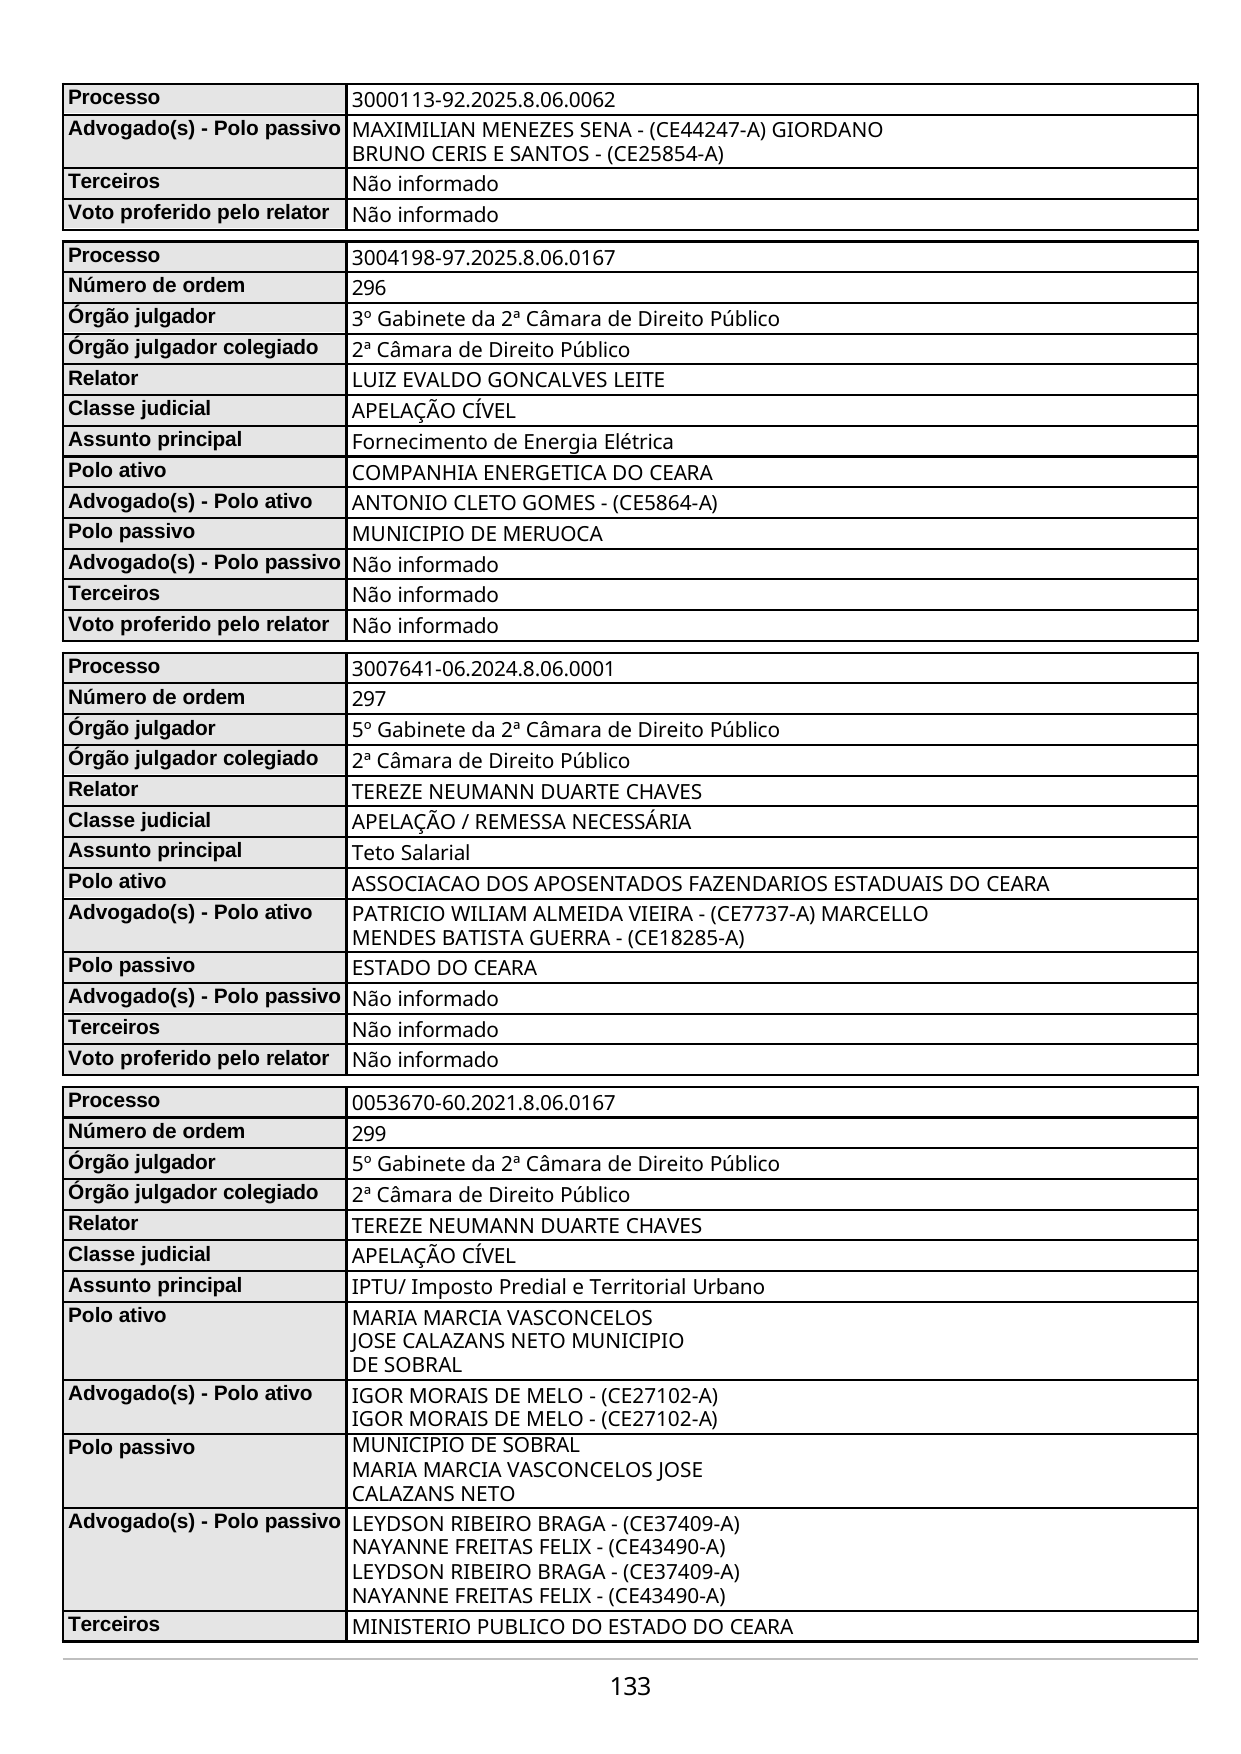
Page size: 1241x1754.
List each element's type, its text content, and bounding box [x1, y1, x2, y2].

table_cell Não informado [348, 169, 1197, 198]
table_cell Órgão julgador colegiado [64, 335, 345, 363]
table_cell APELAÇÃO CÍVEL [348, 1241, 1197, 1270]
table_cell 2ª Câmara de Direito Público [348, 746, 1197, 774]
table_cell Não informado [348, 200, 1197, 228]
table_cell PATRICIO WILIAM ALMEIDA VIEIRA - (CE7737-A) MARCELLO MENDES BATISTA GUERRA - (CE18285-A) [348, 900, 1197, 951]
table_header 3000113-92.2025.8.06.0062 [348, 85, 1197, 113]
table_header Processo [64, 85, 345, 113]
table_cell Fornecimento de Energia Elétrica [348, 427, 1197, 455]
table_cell Terceiros [64, 1015, 345, 1043]
table_cell TEREZE NEUMANN DUARTE CHAVES [348, 1211, 1197, 1239]
table_cell Número de ordem [64, 684, 345, 713]
table_cell 5º Gabinete da 2ª Câmara de Direito Público [348, 1149, 1197, 1178]
table_cell Assunto principal [64, 1272, 345, 1301]
table_cell Advogado(s) - Polo ativo [64, 488, 345, 517]
table_header Processo [64, 654, 345, 682]
table_cell Polo ativo [64, 1303, 345, 1379]
table_cell Advogado(s) - Polo passivo [64, 550, 345, 578]
table_cell 3º Gabinete da 2ª Câmara de Direito Público [348, 304, 1197, 332]
table_cell IPTU/ Imposto Predial e Territorial Urbano [348, 1272, 1197, 1301]
table_header Processo [64, 1088, 345, 1116]
table_cell 5º Gabinete da 2ª Câmara de Direito Público [348, 715, 1197, 744]
table_cell MAXIMILIAN MENEZES SENA - (CE44247-A) GIORDANO BRUNO CERIS E SANTOS - (CE25854-A) [348, 116, 1197, 167]
table_header 3004198-97.2025.8.06.0167 [348, 243, 1197, 271]
table_cell Relator [64, 777, 345, 805]
table_cell Classe judicial [64, 1241, 345, 1270]
table_header Processo [64, 243, 345, 271]
table_cell Advogado(s) - Polo passivo [64, 1509, 345, 1610]
table_cell Não informado [348, 984, 1197, 1012]
table_cell COMPANHIA ENERGETICA DO CEARA [348, 458, 1197, 486]
table_cell Órgão julgador [64, 304, 345, 332]
table_cell 296 [348, 273, 1197, 302]
table_cell Assunto principal [64, 427, 345, 455]
table_cell Polo ativo [64, 869, 345, 897]
table_cell Polo passivo [64, 1435, 345, 1507]
table_cell Voto proferido pelo relator [64, 200, 345, 228]
table_cell MARIA MARCIA VASCONCELOS JOSE CALAZANS NETO MUNICIPIO DE SOBRAL [348, 1303, 1197, 1379]
table_cell MUNICIPIO DE SOBRAL MARIA MARCIA VASCONCELOS JOSE CALAZANS NETO [348, 1435, 1197, 1507]
table_header 3007641-06.2024.8.06.0001 [348, 654, 1197, 682]
table_cell Advogado(s) - Polo passivo [64, 984, 345, 1012]
table_cell Número de ordem [64, 1119, 345, 1147]
table_cell TEREZE NEUMANN DUARTE CHAVES [348, 777, 1197, 805]
table_cell Relator [64, 1211, 345, 1239]
table_cell 2ª Câmara de Direito Público [348, 335, 1197, 363]
table_cell Assunto principal [64, 838, 345, 867]
table_cell IGOR MORAIS DE MELO - (CE27102-A) IGOR MORAIS DE MELO - (CE27102-A) [348, 1381, 1197, 1433]
table_cell Número de ordem [64, 273, 345, 302]
table_cell Terceiros [64, 580, 345, 609]
table_cell Terceiros [64, 169, 345, 198]
table_cell Não informado [348, 550, 1197, 578]
table_cell Polo passivo [64, 519, 345, 548]
table_cell Polo ativo [64, 458, 345, 486]
table_cell ESTADO DO CEARA [348, 953, 1197, 982]
table_cell Órgão julgador [64, 715, 345, 744]
table_cell MUNICIPIO DE MERUOCA [348, 519, 1197, 548]
table_cell Não informado [348, 580, 1197, 609]
table_cell Voto proferido pelo relator [64, 1045, 345, 1074]
table_cell Órgão julgador colegiado [64, 746, 345, 774]
table_cell Advogado(s) - Polo ativo [64, 900, 345, 951]
table_cell Relator [64, 365, 345, 394]
table_cell Terceiros [64, 1612, 345, 1640]
table_cell Teto Salarial [348, 838, 1197, 867]
table_cell APELAÇÃO / REMESSA NECESSÁRIA [348, 807, 1197, 836]
table_cell Advogado(s) - Polo passivo [64, 116, 345, 167]
table_cell ASSOCIACAO DOS APOSENTADOS FAZENDARIOS ESTADUAIS DO CEARA [348, 869, 1197, 897]
table_cell Não informado [348, 1045, 1197, 1074]
table_cell Não informado [348, 611, 1197, 640]
table_cell Classe judicial [64, 807, 345, 836]
table_cell 2ª Câmara de Direito Público [348, 1180, 1197, 1209]
table_header 0053670-60.2021.8.06.0167 [348, 1088, 1197, 1116]
table_cell 299 [348, 1119, 1197, 1147]
table_cell Classe judicial [64, 396, 345, 425]
table_cell LUIZ EVALDO GONCALVES LEITE [348, 365, 1197, 394]
table_cell MINISTERIO PUBLICO DO ESTADO DO CEARA [348, 1612, 1197, 1640]
table_cell LEYDSON RIBEIRO BRAGA - (CE37409-A) NAYANNE FREITAS FELIX - (CE43490-A) LEYDSON RIBEIRO BRAGA - (CE37409-A) NAYANNE FREITAS FELIX - (CE43490-A) [348, 1509, 1197, 1610]
table_cell Órgão julgador colegiado [64, 1180, 345, 1209]
table_cell APELAÇÃO CÍVEL [348, 396, 1197, 425]
table_cell Voto proferido pelo relator [64, 611, 345, 640]
table_cell Polo passivo [64, 953, 345, 982]
table_cell ANTONIO CLETO GOMES - (CE5864-A) [348, 488, 1197, 517]
table_cell Órgão julgador [64, 1149, 345, 1178]
table_cell Advogado(s) - Polo ativo [64, 1381, 345, 1433]
table_cell 297 [348, 684, 1197, 713]
table_cell Não informado [348, 1015, 1197, 1043]
